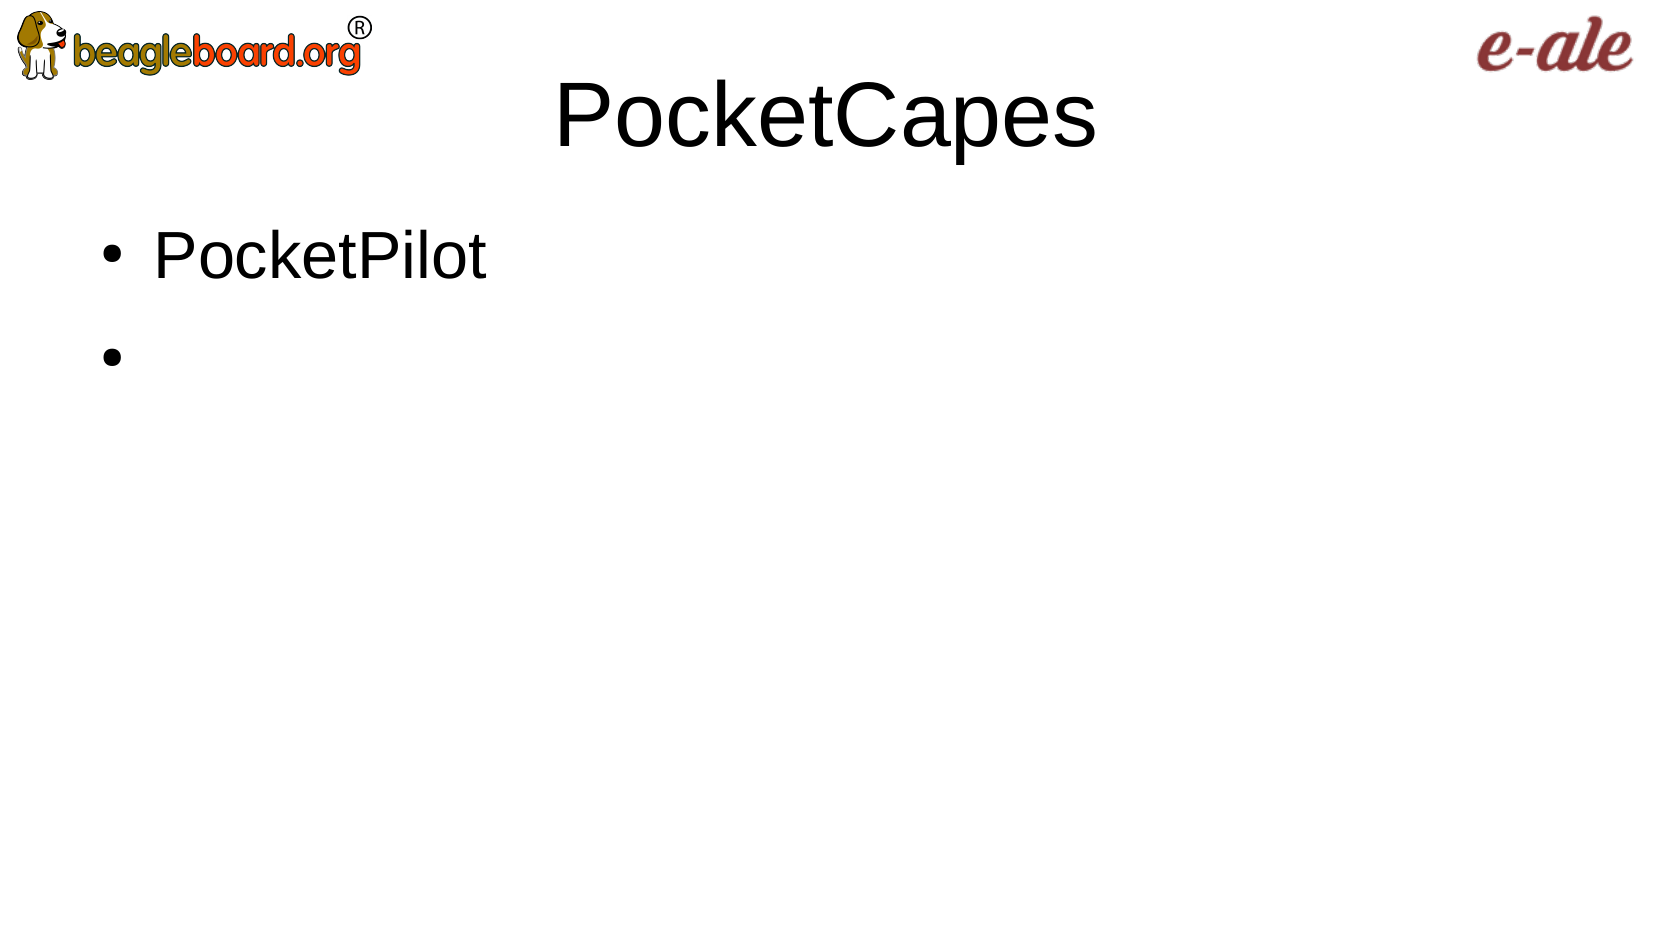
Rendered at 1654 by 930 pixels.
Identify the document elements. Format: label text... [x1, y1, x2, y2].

title PocketCapes [82, 37, 1571, 193]
list PocketPilot [82, 217, 1571, 757]
picture [17, 11, 372, 80]
picture [1475, 14, 1636, 74]
